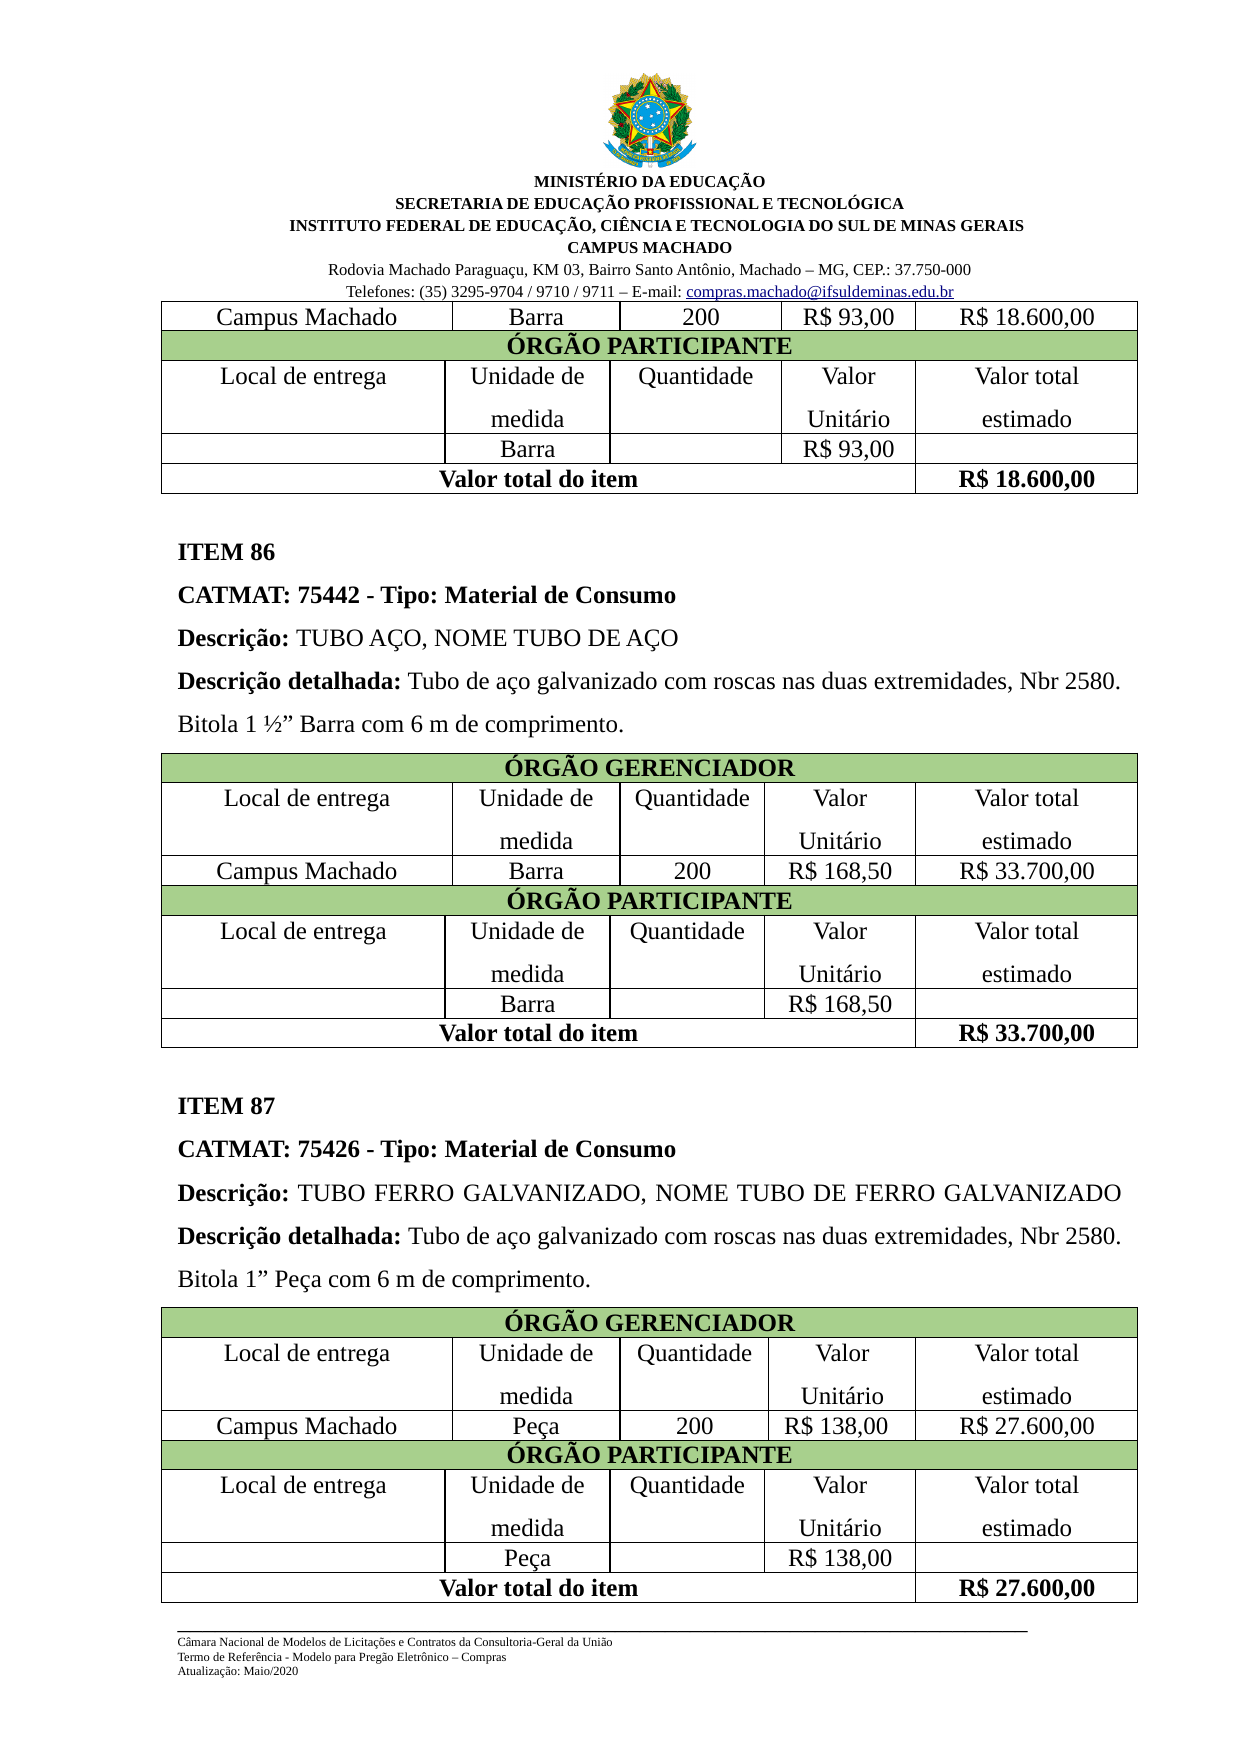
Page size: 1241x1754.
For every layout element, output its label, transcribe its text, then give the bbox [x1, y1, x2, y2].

table_cell R$ 27.600,00 [916, 1411, 1137, 1439]
table_cell Valor Unitário [765, 783, 915, 855]
table_cell Local de entrega [162, 361, 444, 433]
table_cell [162, 1543, 444, 1572]
text Descrição: TUBO FERRO GALVANIZADO, NOME TUBO DE FERRO GALVANIZADO Descrição detalhada: Tubo de aço galvanizado com roscas nas duas extremidades, Nbr 2580. Bitola 1” Peça com 6 m de comprimento. [177, 1178, 1122, 1293]
table_cell Local de entrega [162, 1470, 444, 1542]
table_cell [916, 989, 1137, 1017]
table_cell R$ 27.600,00 [916, 1573, 1137, 1602]
table_cell Campus Machado [162, 302, 452, 330]
table_cell ÓRGÃO PARTICIPANTE [162, 886, 1137, 915]
table_cell R$ 138,00 [769, 1411, 915, 1439]
table_cell Quantidade [621, 783, 764, 855]
table_cell Barra [453, 856, 619, 885]
table_cell R$ 93,00 [782, 434, 915, 463]
table_cell Valor Unitário [765, 1470, 915, 1542]
table_cell Quantidade [611, 361, 781, 433]
table_cell Valor total do item [162, 1573, 915, 1602]
table_cell [916, 1543, 1137, 1572]
table_cell R$ 93,00 [782, 302, 915, 330]
table_cell Valor total do item [162, 1019, 915, 1047]
text CATMAT: 75442 - Tipo: Material de Consumo [177, 580, 1122, 609]
table_cell Unidade de medida [446, 361, 609, 433]
text CATMAT: 75426 - Tipo: Material de Consumo [177, 1134, 1122, 1163]
table_cell Quantidade [621, 1338, 768, 1410]
table_cell Local de entrega [162, 1338, 452, 1410]
table_cell Barra [446, 989, 609, 1017]
table_cell 200 [621, 302, 781, 330]
picture [643, 163, 658, 168]
text ITEM 86 [177, 537, 1122, 566]
table_cell Barra [453, 302, 619, 330]
table_cell Unidade de medida [446, 1470, 609, 1542]
table_cell 200 [621, 856, 764, 885]
table_cell Valor total estimado [916, 783, 1137, 855]
table_cell Valor total do item [162, 464, 915, 493]
table_cell [611, 1543, 764, 1572]
table_cell R$ 168,50 [765, 989, 915, 1017]
table_cell [162, 989, 444, 1017]
picture [603, 73, 697, 168]
table_cell Valor Unitário [769, 1338, 915, 1410]
table_cell Peça [446, 1543, 609, 1572]
table_cell Local de entrega [162, 783, 452, 855]
table_cell Campus Machado [162, 856, 452, 885]
table_cell R$ 168,50 [765, 856, 915, 885]
table_cell Campus Machado [162, 1411, 452, 1439]
table_cell [611, 989, 764, 1017]
table_cell 200 [621, 1411, 768, 1439]
table_cell R$ 138,00 [765, 1543, 915, 1572]
table_cell Local de entrega [162, 916, 444, 988]
table_cell ÓRGÃO PARTICIPANTE [162, 331, 1137, 360]
table_cell Valor Unitário [765, 916, 915, 988]
picture [669, 149, 680, 155]
table_cell R$ 18.600,00 [916, 464, 1137, 493]
table_cell [916, 434, 1137, 463]
table_cell Barra [446, 434, 609, 463]
table_cell Valor total estimado [916, 1470, 1137, 1542]
table_cell Unidade de medida [453, 1338, 619, 1410]
table_cell R$ 33.700,00 [916, 856, 1137, 885]
table_cell ÓRGÃO PARTICIPANTE [162, 1441, 1137, 1469]
table_cell Quantidade [611, 1470, 764, 1542]
table_header ÓRGÃO GERENCIADOR [162, 754, 1137, 782]
table_cell [162, 434, 444, 463]
table_header ÓRGÃO GERENCIADOR [162, 1308, 1137, 1337]
table_cell Valor total estimado [916, 361, 1137, 433]
table_cell Unidade de medida [446, 916, 609, 988]
table_cell Unidade de medida [453, 783, 619, 855]
table_cell [611, 434, 781, 463]
table_cell Quantidade [611, 916, 764, 988]
text Descrição detalhada: Tubo de aço galvanizado com roscas nas duas extremidades, Nbr 2580. Bitola 1 ½” Barra com 6 m de comprimento. [177, 666, 1122, 738]
table_cell Peça [453, 1411, 619, 1439]
text Descrição: TUBO AÇO, NOME TUBO DE AÇO [177, 623, 1122, 652]
text ITEM 87 [177, 1091, 1122, 1120]
table_cell Valor total estimado [916, 916, 1137, 988]
table_cell Valor Unitário [782, 361, 915, 433]
table_cell Valor total estimado [916, 1338, 1137, 1410]
table_cell R$ 18.600,00 [916, 302, 1137, 330]
table_cell R$ 33.700,00 [916, 1019, 1137, 1047]
